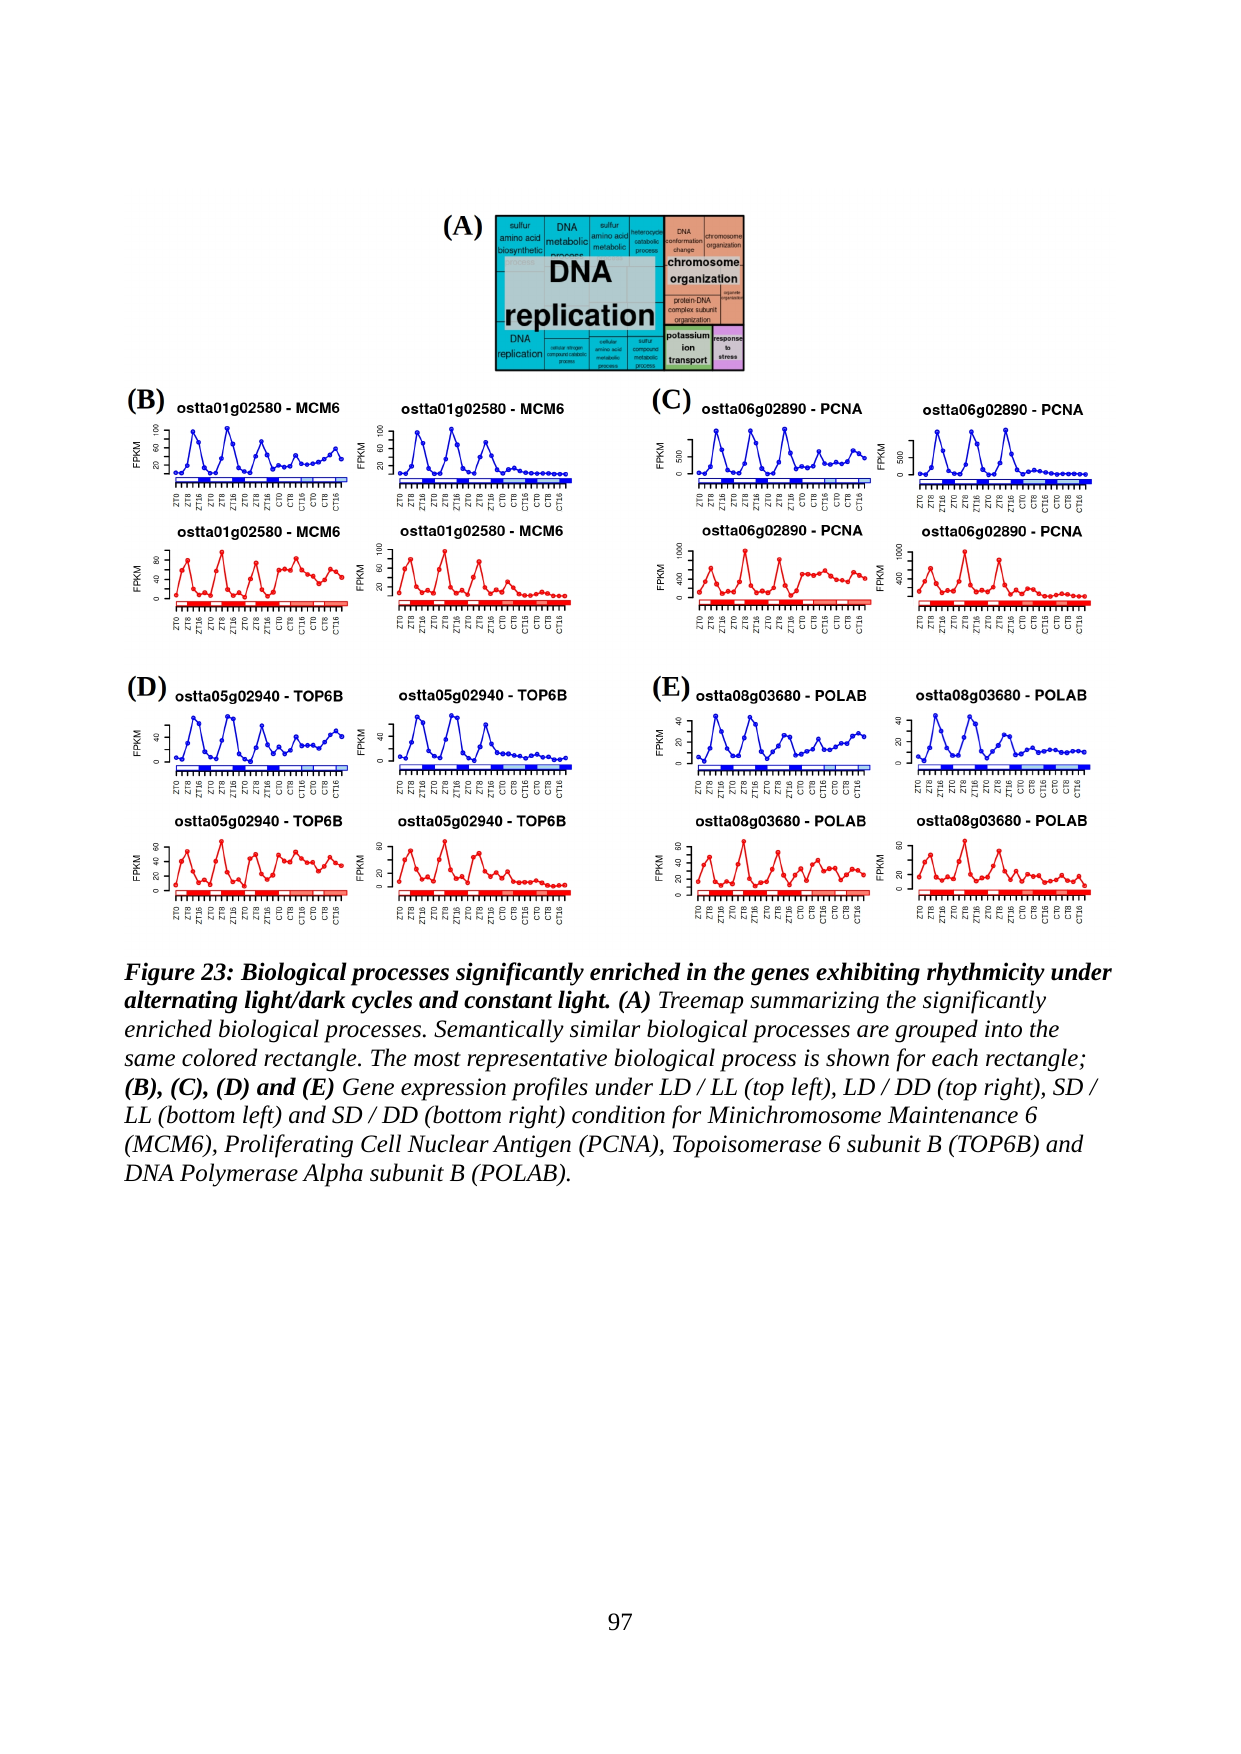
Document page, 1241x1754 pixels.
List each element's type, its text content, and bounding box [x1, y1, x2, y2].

text Figure 23: Biological processes significantly enriched in the genes exhibiting rhythmicity under alternating light/dark cycles and constant light. (A) Treemap summarizing the significantly enriched biological processes. Semantically similar biological processes are grouped into the same colored rectangle. The most representative biological process is shown for each rectangle; (B), (C), (D) and (E) Gene expression profiles under LD / LL (top left), LD / DD (top right), SD / LL (bottom left) and SD / DD (bottom right) condition for Minichromosome Maintenance 6 (MCM6), Proliferating Cell Nuclear Antigen (PCNA), Topoisomerase 6 subunit B (TOP6B) and DNA Polymerase Alpha subunit B (POLAB). [124, 957, 1116, 1187]
picture [124, 188, 1117, 957]
